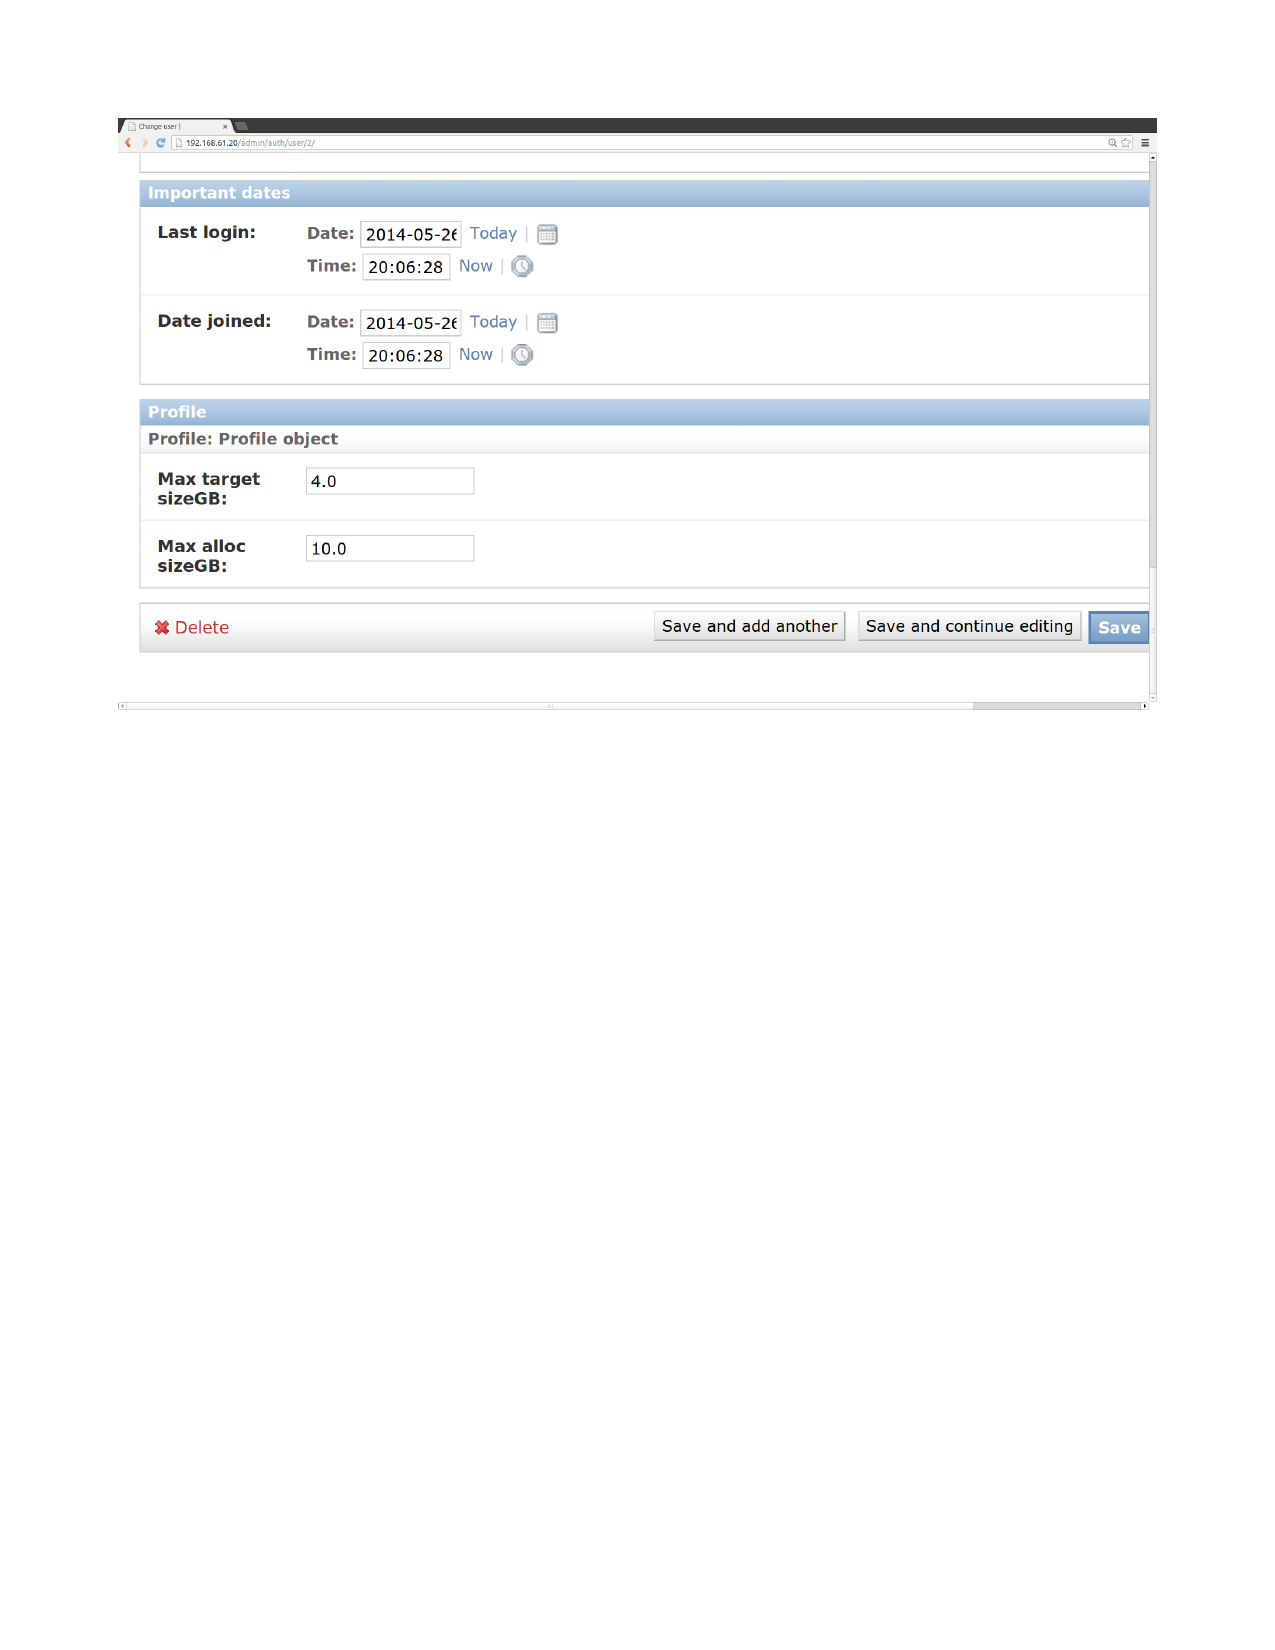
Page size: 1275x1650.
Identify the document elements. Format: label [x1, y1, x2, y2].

picture [118, 118, 1157, 710]
